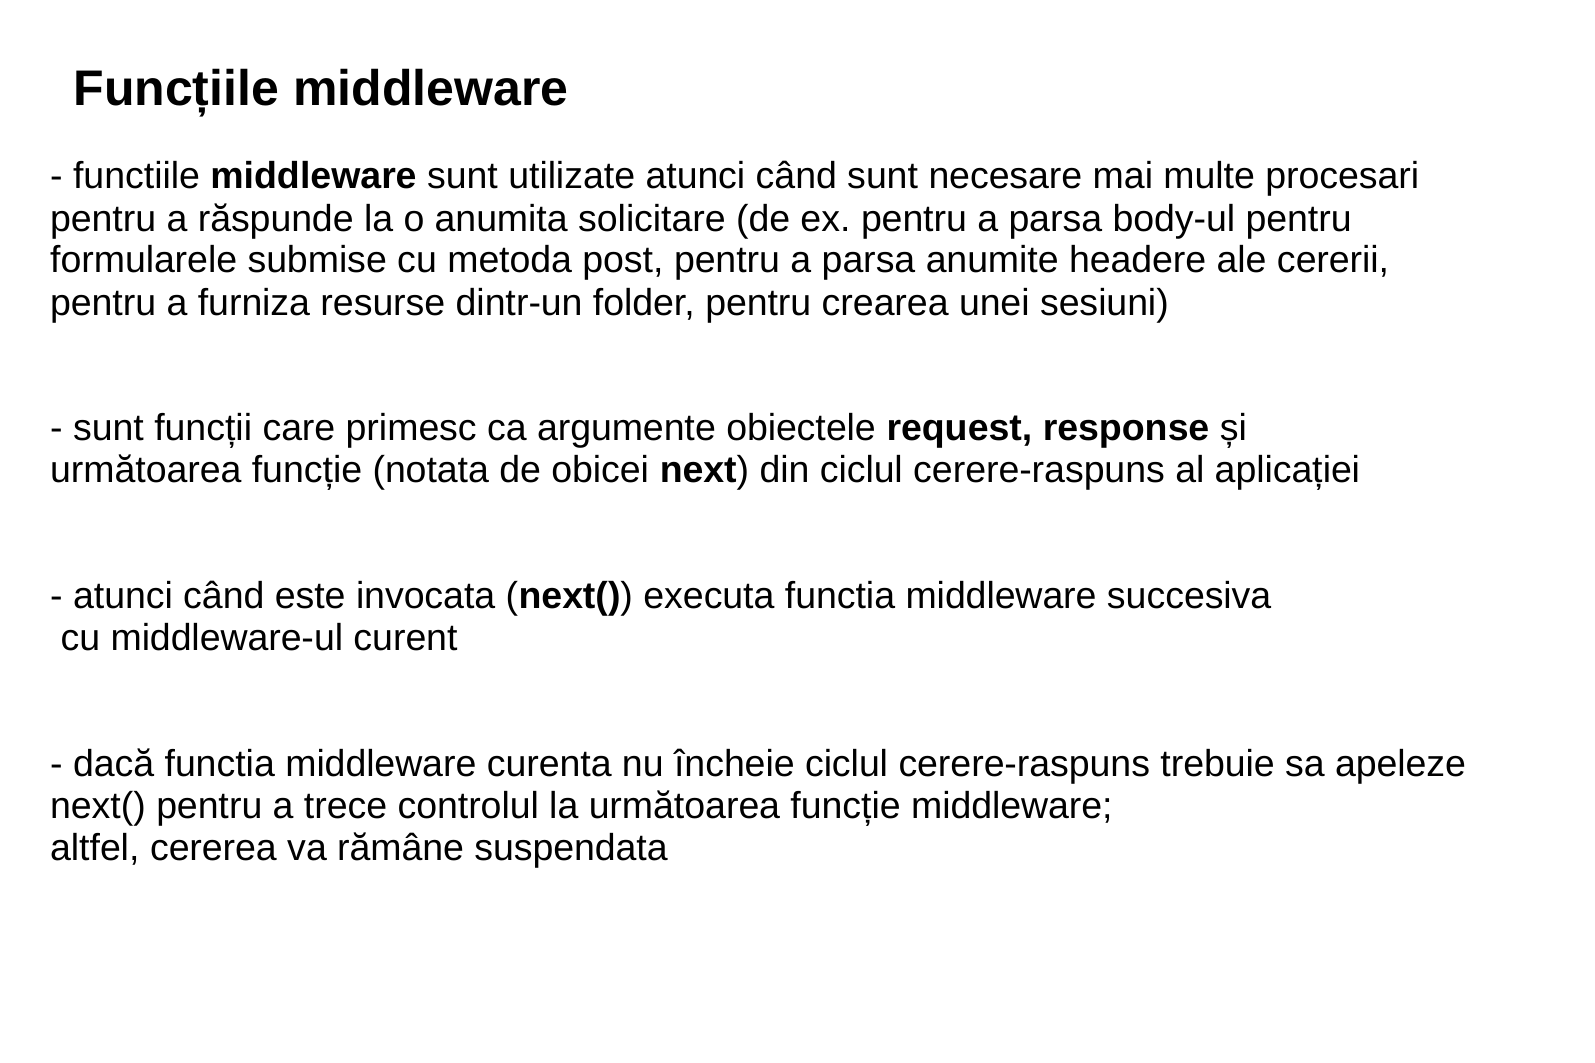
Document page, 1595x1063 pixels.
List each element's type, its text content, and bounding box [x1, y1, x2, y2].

text_box Funcțiile middleware [59, 53, 584, 124]
text_box - functiile middleware sunt utilizate atunci când sunt necesare mai multe procesari pentru a răspunde la o anumita solicitare (de ex. pentru a parsa body-ul pentru formularele submise cu metoda post, pentru a parsa anumite headere ale cererii, pentru a furniza resurse dintr-un folder, pentru crearea unei sesiuni) - sunt funcții care primesc ca argumente obiectele request, response și următoarea funcție (notata de obicei next) din ciclul cerere-raspuns al aplicației - atunci când este invocata (next()) executa functia middleware succesiva cu middleware-ul curent - dacă functia middleware curenta nu încheie ciclul cerere-raspuns trebuie sa apeleze next() pentru a trece controlul la următoarea funcție middleware; altfel, cererea va rămâne suspendata [35, 147, 1577, 961]
